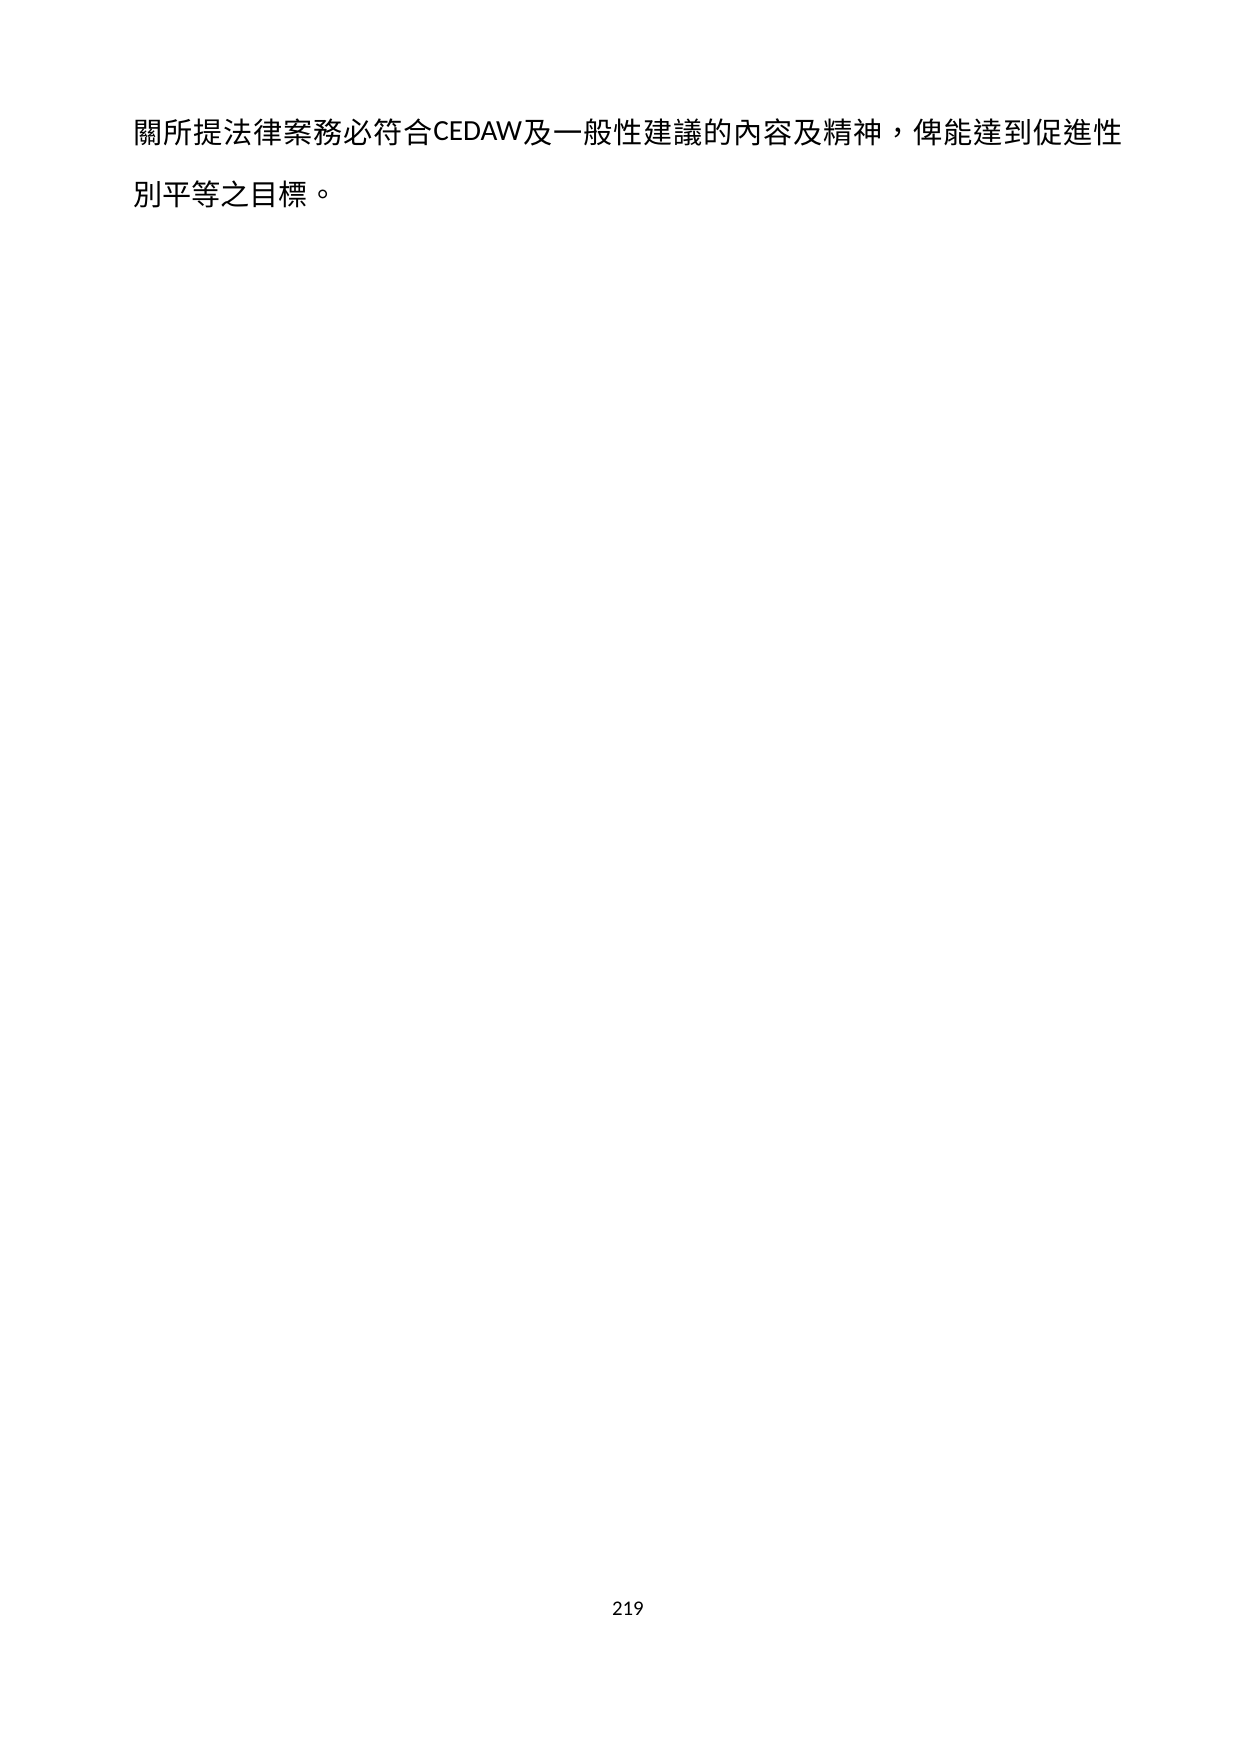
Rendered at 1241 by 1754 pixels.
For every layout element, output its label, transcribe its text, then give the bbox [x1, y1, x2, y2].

text 關所提法律案務必符合CEDAW及一般性建議的內容及精神，俾能達到促進性別平等之目標。 [133, 89, 1122, 214]
